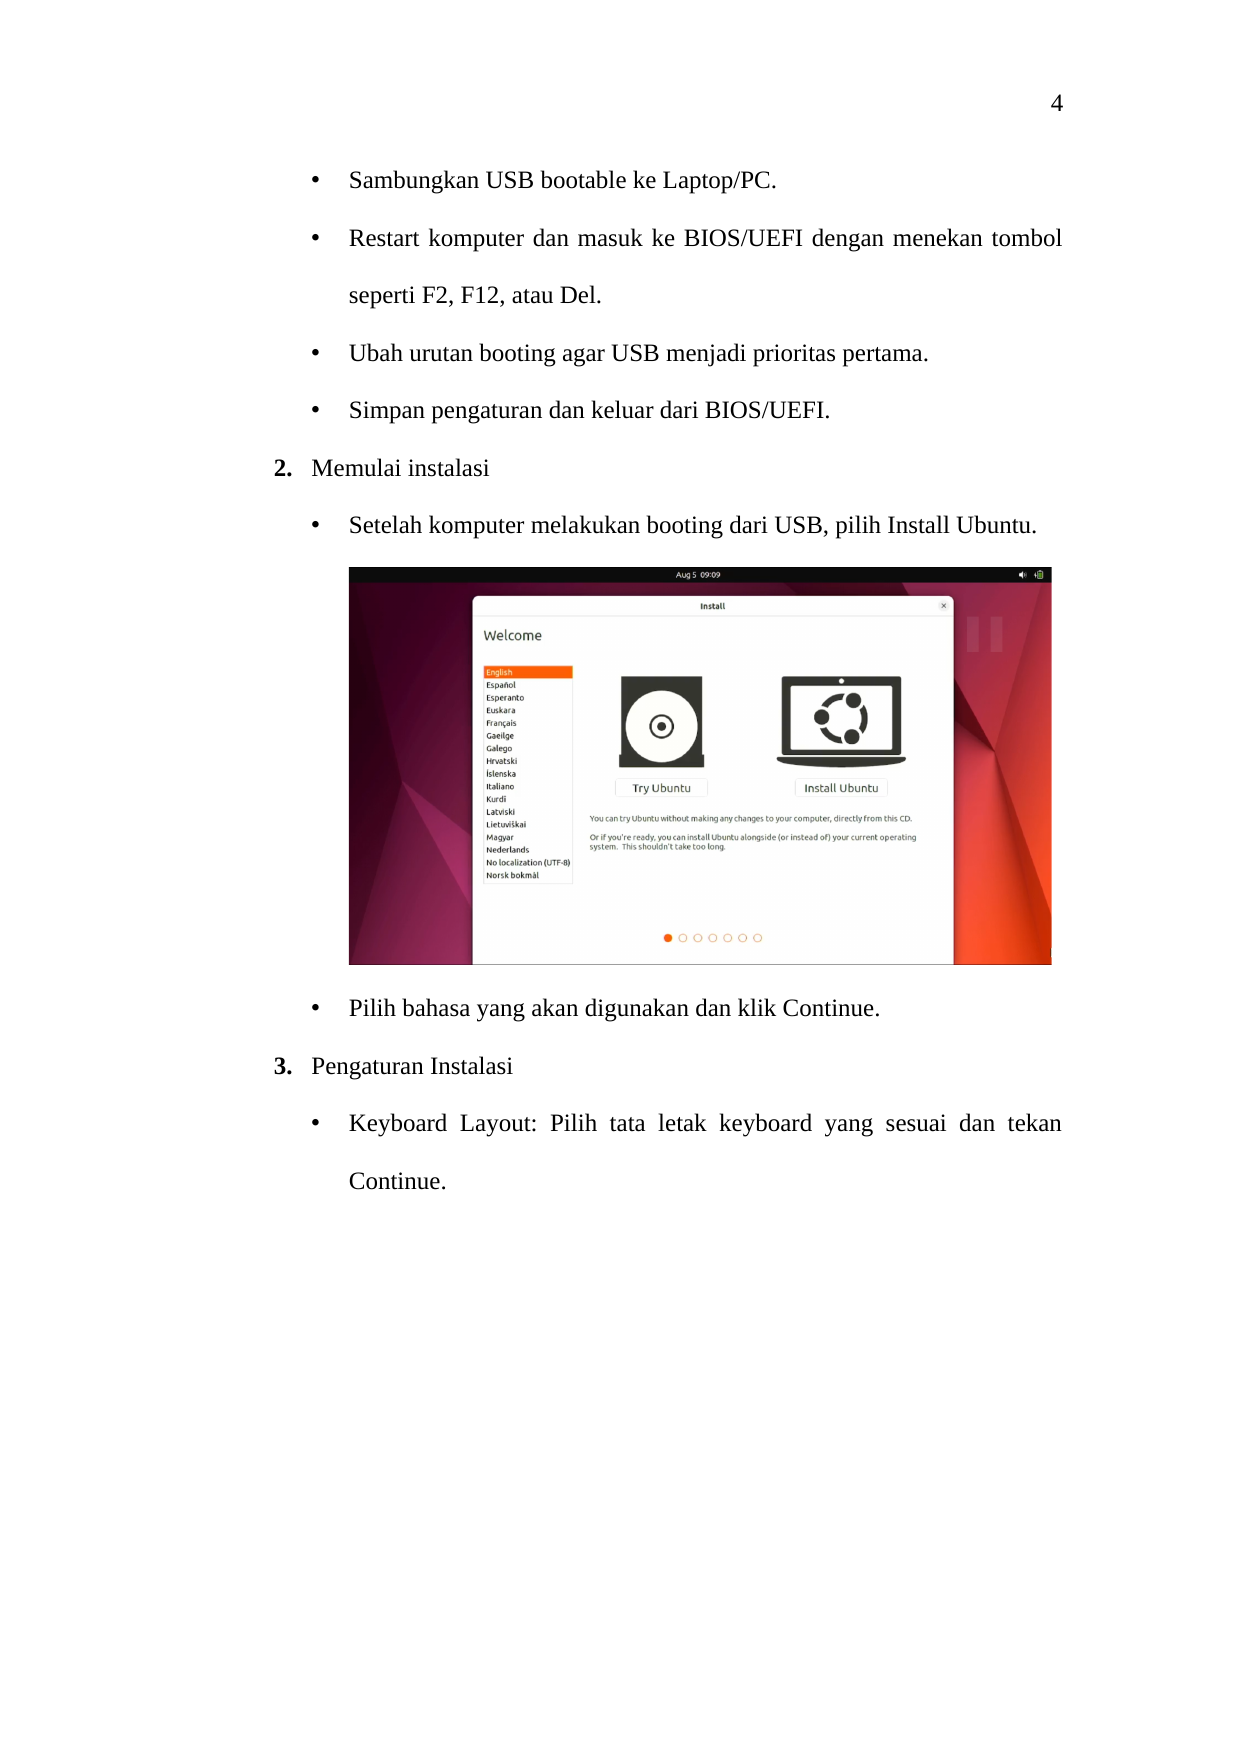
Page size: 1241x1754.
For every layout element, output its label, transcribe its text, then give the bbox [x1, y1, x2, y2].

list Pilih bahasa yang akan digunakan dan klik Continue. [311, 993, 1063, 1022]
picture [348, 567, 1052, 965]
list Keyboard Layout: Pilih tata letak keyboard yang sesuai dan tekan Continue. [311, 1108, 1063, 1195]
list Ubah urutan booting agar USB menjadi prioritas pertama. [311, 338, 1063, 367]
list Pengaturan Instalasi [274, 1051, 1063, 1080]
list Simpan pengaturan dan keluar dari BIOS/UEFI. [311, 395, 1063, 424]
list Restart komputer dan masuk ke BIOS/UEFI dengan menekan tombol seperti F2, F12, atau Del. [311, 223, 1063, 309]
list Sambungkan USB bootable ke Laptop/PC. [311, 165, 1063, 194]
list Setelah komputer melakukan booting dari USB, pilih Install Ubuntu. [311, 510, 1063, 539]
list Memulai instalasi [274, 453, 1063, 482]
